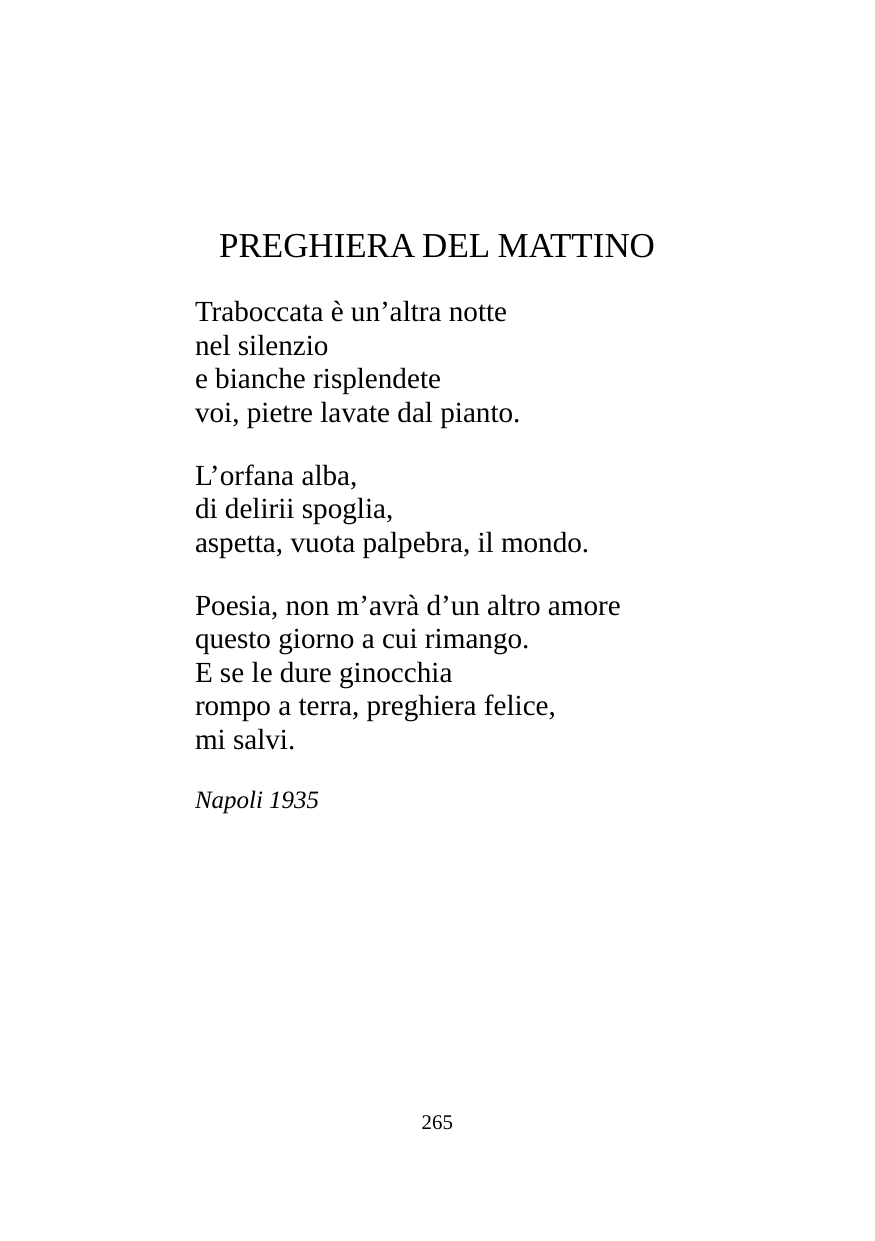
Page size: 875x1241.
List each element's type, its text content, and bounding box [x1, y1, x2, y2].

subtitle PREGHIERA DEL MATTINO [106, 224, 768, 264]
text Traboccata è un’altra notte nel silenzio e bianche risplendete voi, pietre lavate dal pianto. [195, 294, 768, 428]
text Napoli 1935 [195, 785, 768, 814]
text L’orfana alba, di delirii spoglia, aspetta, vuota palpebra, il mondo. [195, 458, 768, 558]
text Poesia, non m’avrà d’un altro amore questo giorno a cui rimango. E se le dure ginocchia rompo a terra, preghiera felice, mi salvi. [195, 588, 768, 756]
